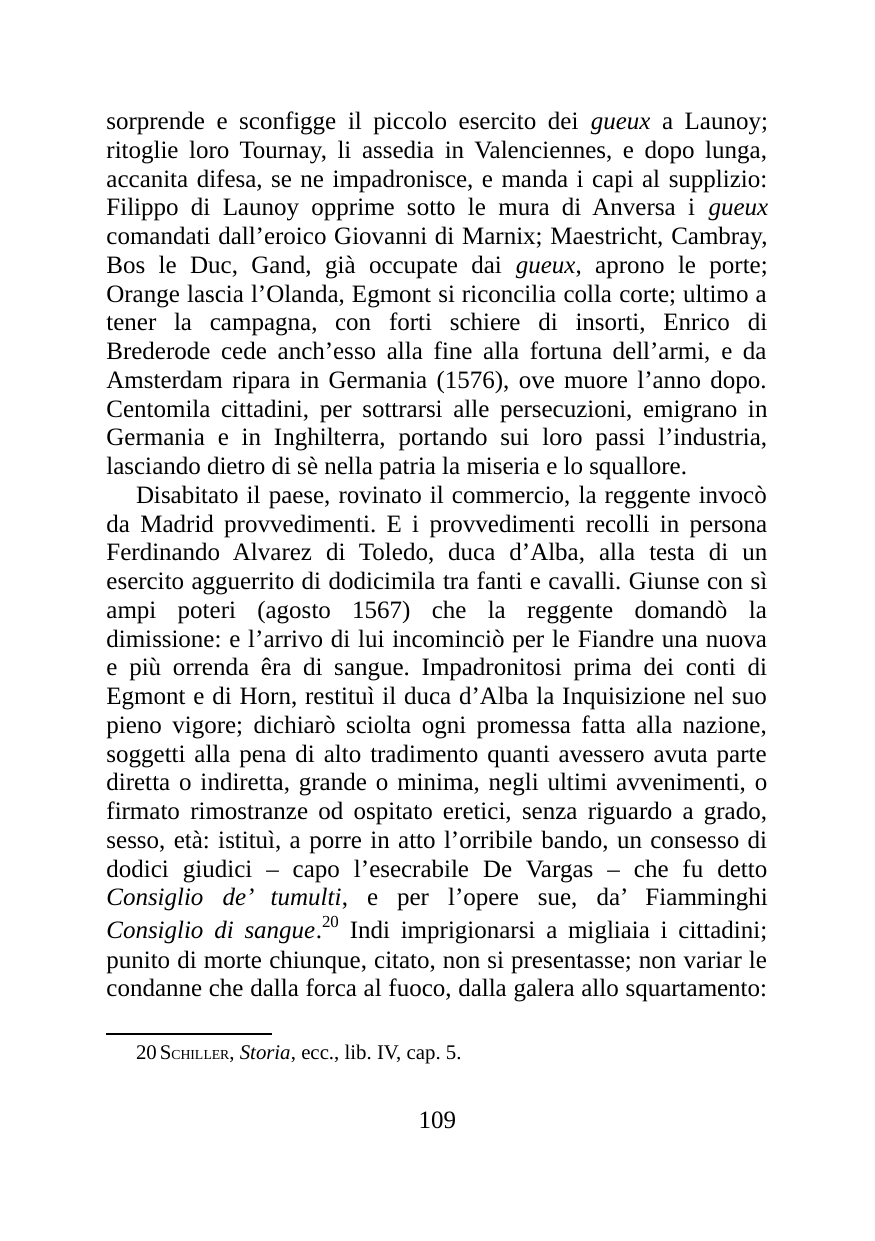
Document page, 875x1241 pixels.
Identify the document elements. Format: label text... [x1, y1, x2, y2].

text sorprende e sconfigge il piccolo esercito dei gueux a Launoy; ritoglie loro Tournay, li assedia in Valenciennes, e dopo lunga, accanita difesa, se ne impadronisce, e manda i capi al supplizio: Filippo di Launoy opprime sotto le mura di Anversa i gueux comandati dall’eroico Giovanni di Marnix; Maestricht, Cambray, Bos le Duc, Gand, già occupate dai gueux, aprono le porte; Orange lascia l’Olanda, Egmont si riconcilia colla corte; ultimo a tener la campagna, con forti schiere di insorti, Enrico di Brederode cede anch’esso alla fine alla fortuna dell’armi, e da Amsterdam ripara in Germania (1576), ove muore l’anno dopo. Centomila cittadini, per sottrarsi alle persecuzioni, emigrano in Germania e in Inghilterra, portando sui loro passi l’industria, lasciando dietro di sè nella patria la miseria e lo squallore. [106, 106, 768, 480]
text Schiller, Storia, ecc., lib. IV, cap. 5. [106, 1040, 768, 1064]
text Disabitato il paese, rovinato il commercio, la reggente invocò da Madrid provvedimenti. E i provvedimenti recolli in persona Ferdinando Alvarez di Toledo, duca d’Alba, alla testa di un esercito agguerrito di dodicimila tra fanti e cavalli. Giunse con sì ampi poteri (agosto 1567) che la reggente domandò la dimissione: e l’arrivo di lui incominciò per le Fiandre una nuova e più orrenda êra di sangue. Impadronitosi prima dei conti di Egmont e di Horn, restituì il duca d’Alba la Inquisizione nel suo pieno vigore; dichiarò sciolta ogni promessa fatta alla nazione, soggetti alla pena di alto tradimento quanti avessero avuta parte diretta o indiretta, grande o minima, negli ultimi avvenimenti, o firmato rimostranze od ospitato eretici, senza riguardo a grado, sesso, età: istituì, a porre in atto l’orribile bando, un consesso di dodici giudici – capo l’esecrabile De Vargas – che fu detto Consiglio de’ tumulti, e per l’opere sue, da’ Fiamminghi Consiglio di sangue. Indi imprigionarsi a migliaia i cittadini; punito di morte chiunque, citato, non si presentasse; non variar le condanne che dalla forca al fuoco, dalla galera allo squartamento: [106, 480, 768, 1002]
